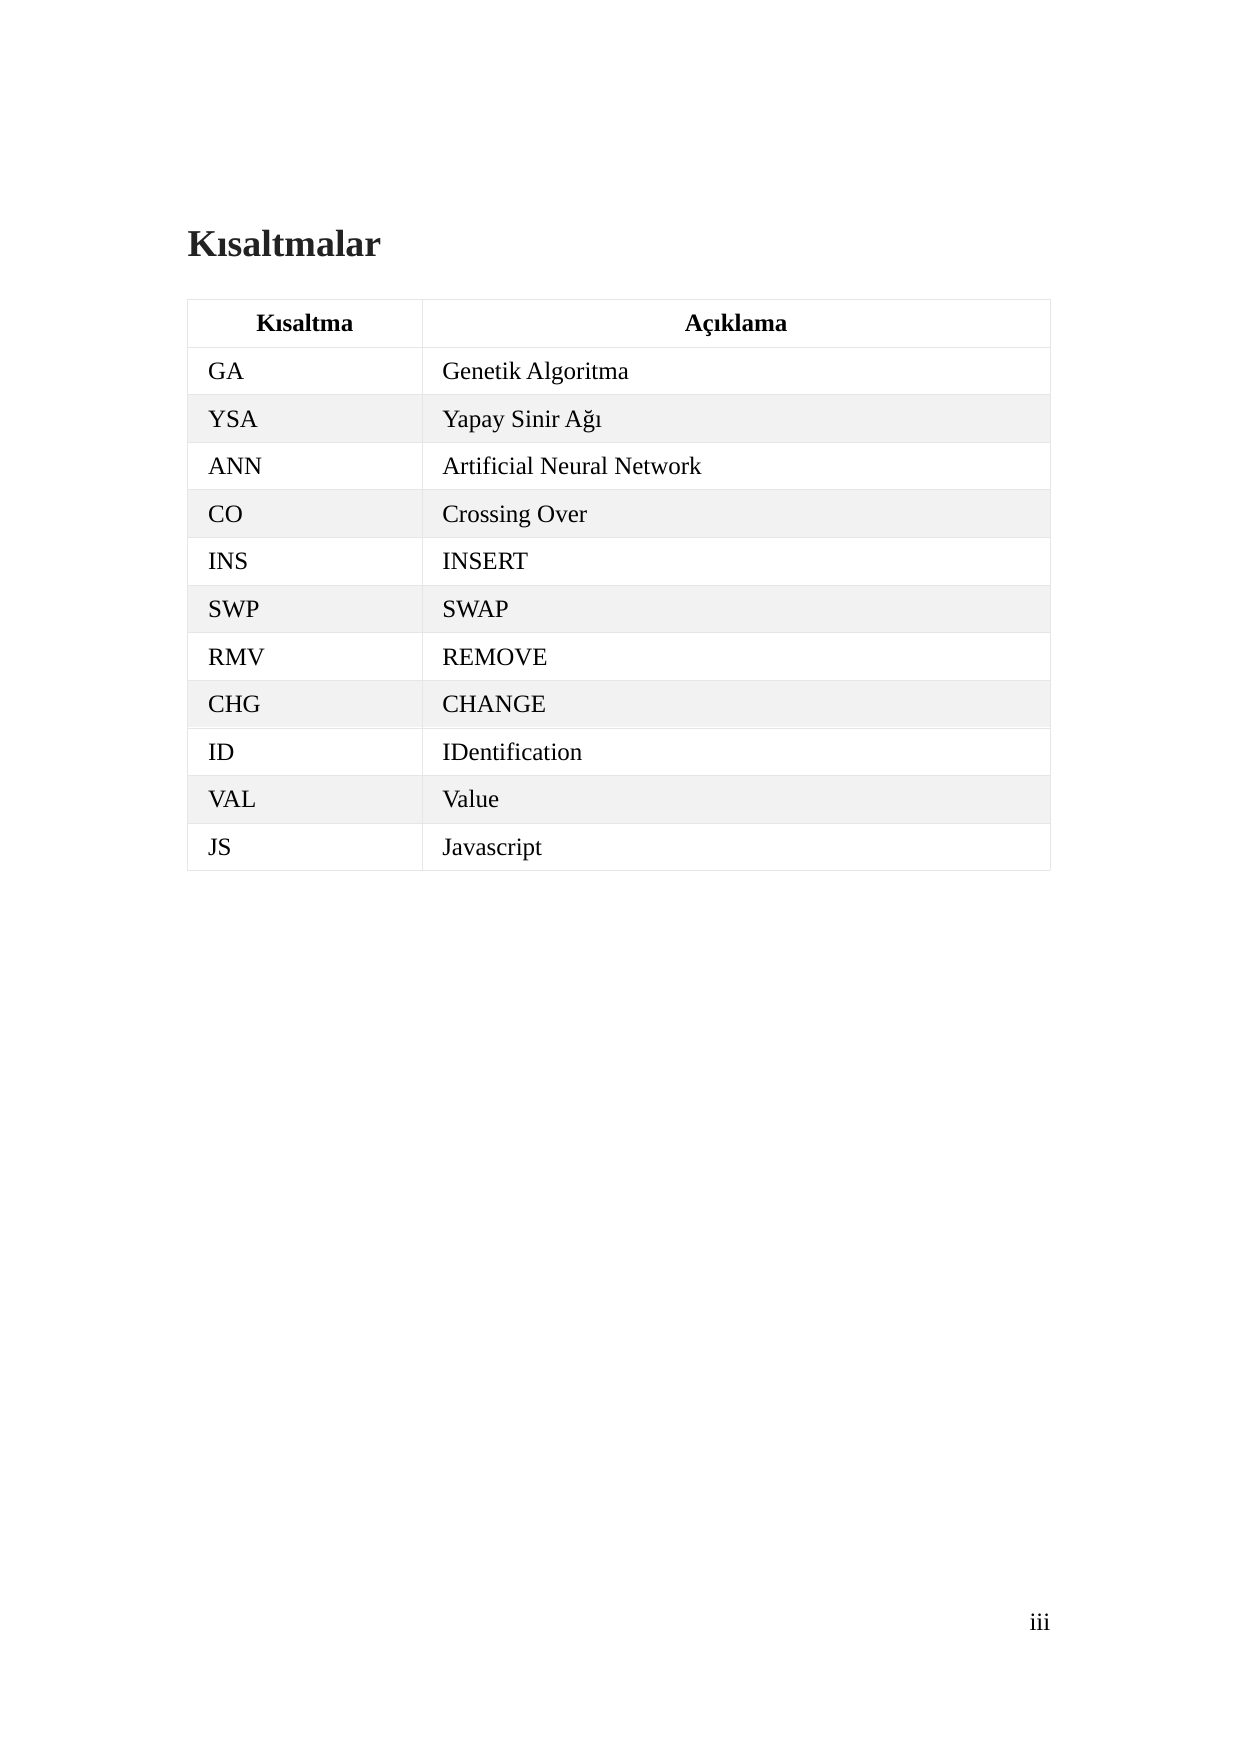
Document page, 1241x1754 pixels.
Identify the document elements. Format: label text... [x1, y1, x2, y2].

table_cell SWAP [423, 586, 1050, 632]
table_cell Javascript [423, 824, 1050, 870]
table_cell JS [188, 824, 422, 870]
table_cell IDentification [423, 729, 1050, 775]
table_header Kısaltma [188, 300, 422, 347]
table_cell Value [423, 776, 1050, 823]
table_cell REMOVE [423, 633, 1050, 680]
table_cell ANN [188, 443, 422, 489]
table_cell ID [188, 729, 422, 775]
table_cell GA [188, 348, 422, 394]
table_cell INS [188, 538, 422, 584]
table_cell RMV [188, 633, 422, 680]
table_cell CO [188, 490, 422, 537]
table_cell YSA [188, 395, 422, 442]
table_cell CHANGE [423, 681, 1050, 727]
table_cell VAL [188, 776, 422, 823]
table_cell Genetik Algoritma [423, 348, 1050, 394]
subtitle Kısaltmalar [187, 221, 1050, 265]
table_cell INSERT [423, 538, 1050, 584]
table_header Açıklama [423, 300, 1050, 347]
table_cell Yapay Sinir Ağı [423, 395, 1050, 442]
table_cell Crossing Over [423, 490, 1050, 537]
table_cell CHG [188, 681, 422, 727]
table_cell Artificial Neural Network [423, 443, 1050, 489]
table_cell SWP [188, 586, 422, 632]
